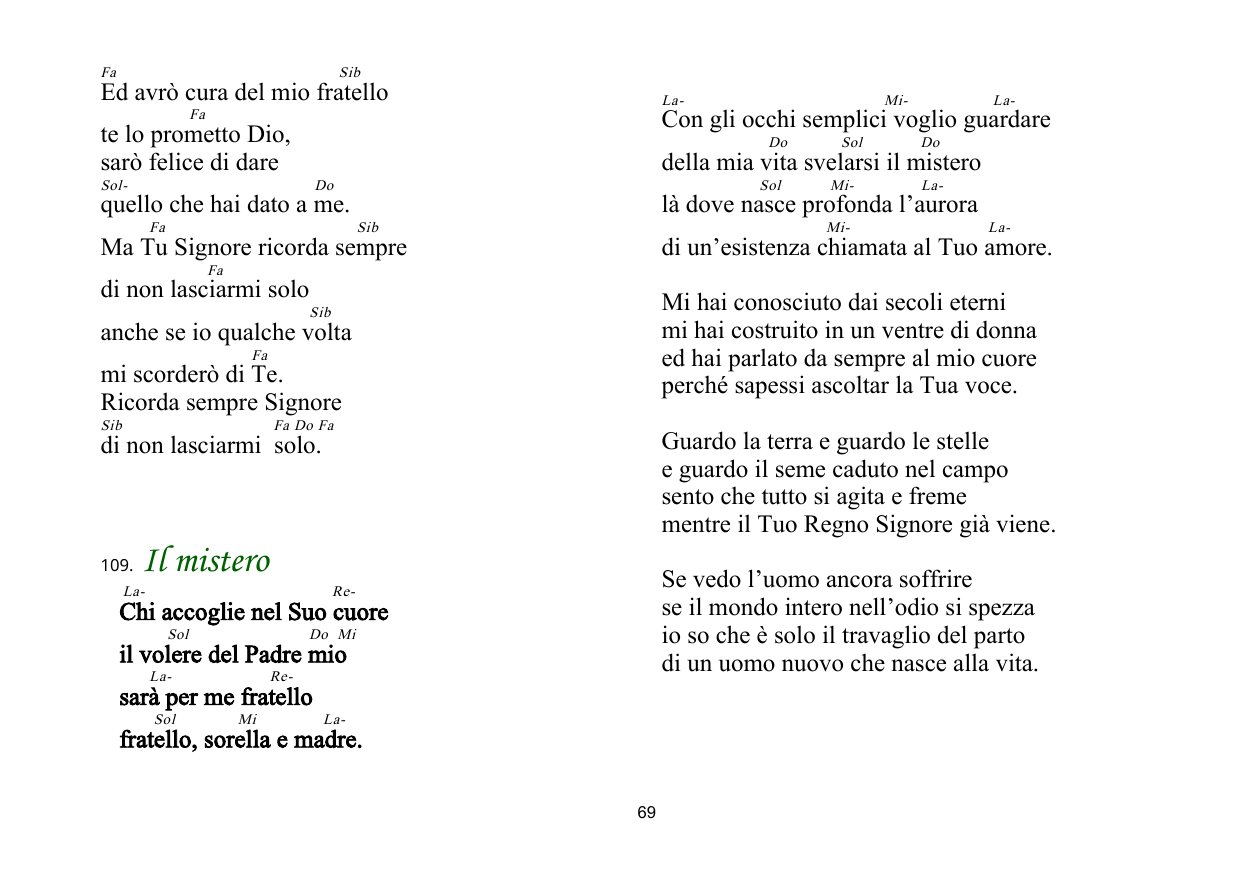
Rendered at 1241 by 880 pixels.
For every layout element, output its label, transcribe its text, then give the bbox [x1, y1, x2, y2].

text mentre il Tuo Regno Signore già viene. [661, 510, 1195, 538]
text Mi- La- [661, 218, 1195, 233]
text Con gli occhi semplici voglio guardare [661, 106, 1195, 133]
text Ed avrò cura del mio fratello [100, 78, 634, 106]
text della mia vita svelarsi il mistero [661, 148, 1195, 176]
text Guardo la terra e guardo le stelle [661, 427, 1195, 455]
text e guardo il seme caduto nel campo [661, 455, 1195, 482]
text sento che tutto si agita e freme [661, 482, 1195, 510]
text là dove nasce profonda l’aurora [661, 191, 1195, 218]
text Fa [100, 106, 634, 120]
text perché sapessi ascoltar la Tua voce. [661, 372, 1195, 399]
text Ricorda sempre Signore [100, 388, 634, 416]
text Sol Mi La- [100, 710, 634, 725]
text Fa Sib [100, 63, 634, 78]
text La- Re- [100, 583, 634, 597]
text sarò felice di dare [100, 148, 634, 176]
text di un’esistenza chiamata al Tuo amore. [661, 233, 1195, 261]
text Sol- Do [100, 176, 634, 191]
text Fa [100, 261, 634, 276]
text La- Mi- La- [661, 91, 1195, 106]
text il volere del Padre mio [100, 640, 634, 668]
text Chi accoglie nel Suo cuore [100, 597, 634, 625]
text io so che è solo il travaglio del parto [661, 621, 1195, 649]
text te lo prometto Dio, [100, 120, 634, 148]
text di non lasciarmi solo [100, 276, 634, 303]
text Sib [100, 303, 634, 318]
text Ma Tu Signore ricorda sempre [100, 233, 634, 261]
text se il mondo intero nell’odio si spezza [661, 593, 1195, 621]
text La- Re- [100, 668, 634, 682]
text Sol Do Mi [100, 625, 634, 640]
text Do Sol Do [661, 133, 1195, 148]
text Se vedo l’uomo ancora soffrire [661, 566, 1195, 593]
text Mi hai conosciuto dai secoli eterni [661, 288, 1195, 316]
text anche se io qualche volta [100, 318, 634, 346]
text sarà per me fratello [100, 682, 634, 710]
text mi scorderò di Te. [100, 361, 634, 388]
text mi hai costruito in un ventre di donna [661, 316, 1195, 344]
text Fa [100, 346, 634, 361]
text ed hai parlato da sempre al mio cuore [661, 344, 1195, 372]
text di un uomo nuovo che nasce alla vita. [661, 649, 1195, 676]
text Sib Fa Do Fa [100, 416, 634, 431]
text Fa Sib [100, 218, 634, 233]
text 109. Il mistero [100, 542, 634, 583]
text di non lasciarmi solo. [100, 431, 634, 458]
text fratello, sorella e madre. [100, 725, 634, 753]
text quello che hai dato a me. [100, 191, 634, 218]
text Sol Mi- La- [661, 176, 1195, 191]
